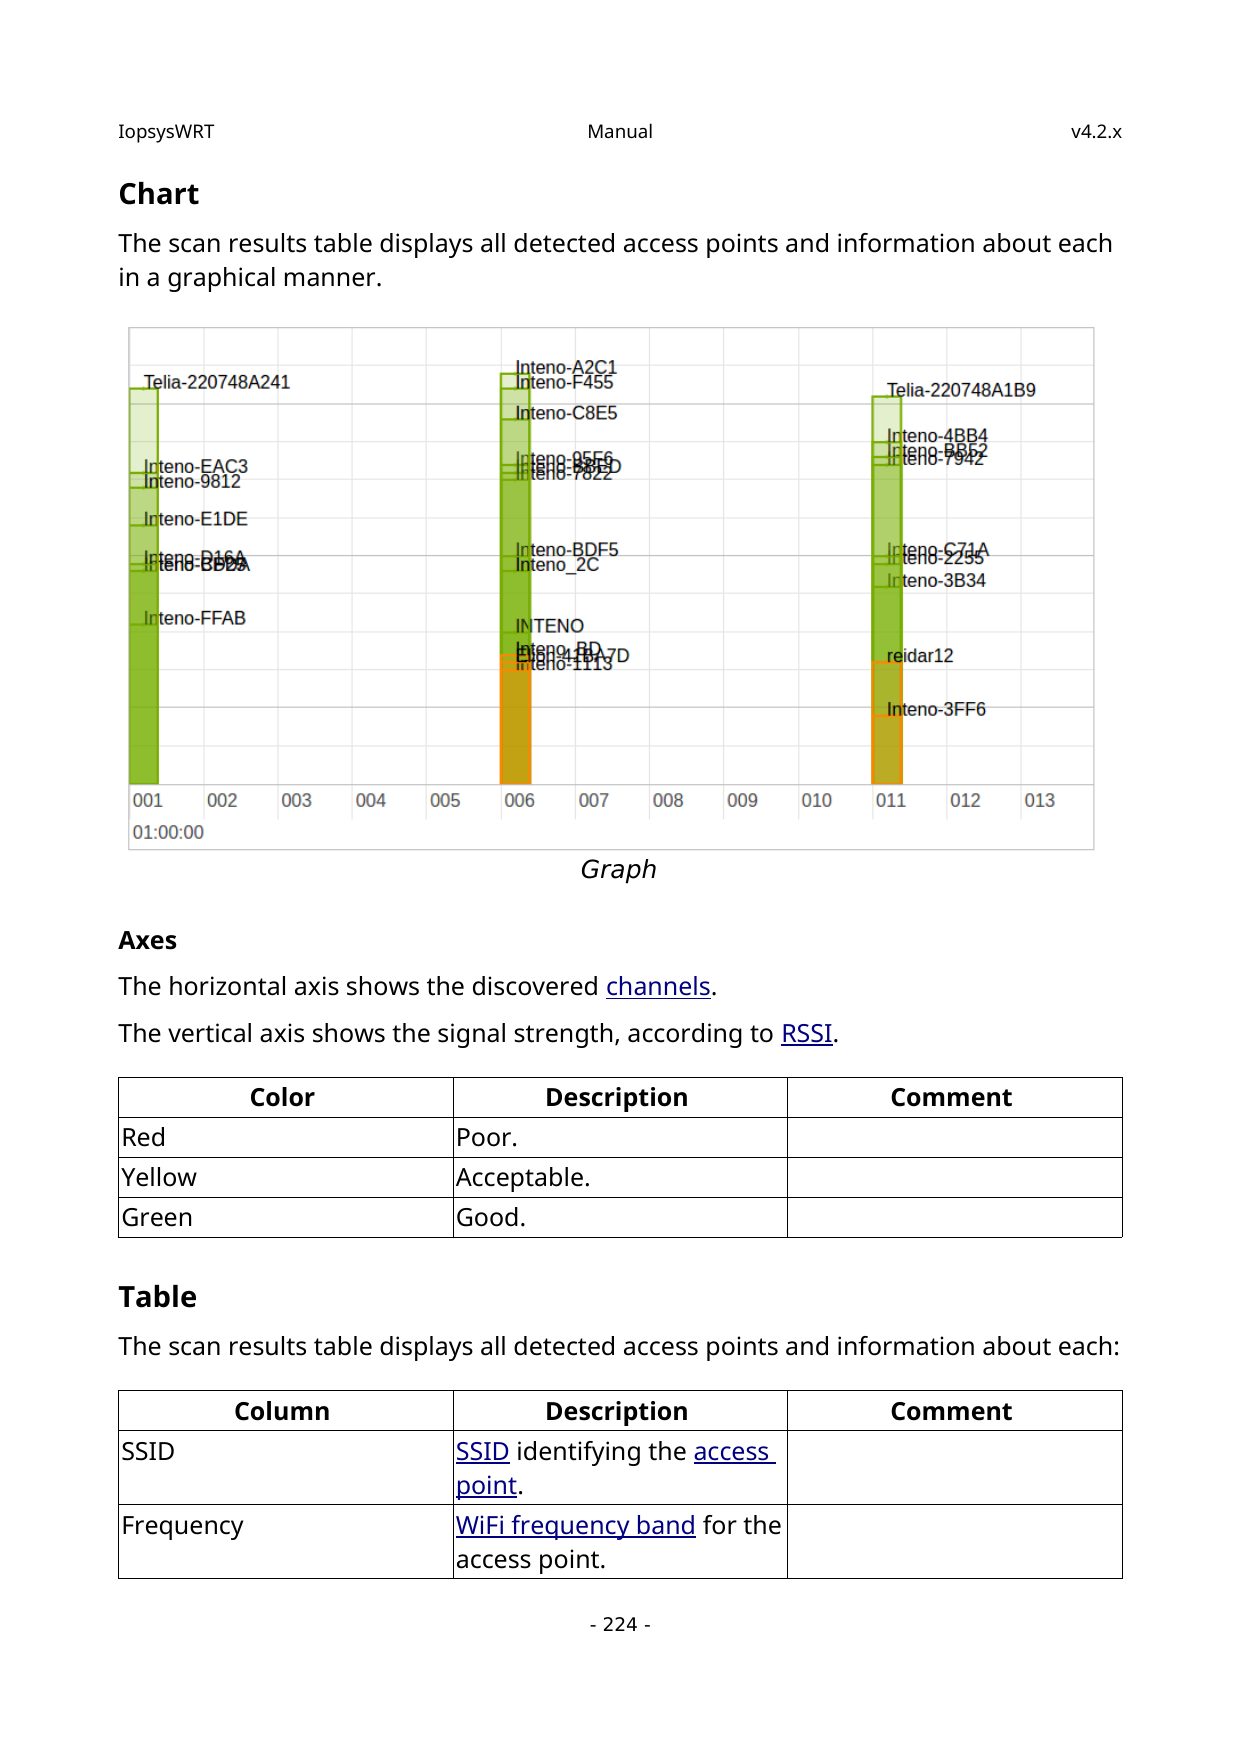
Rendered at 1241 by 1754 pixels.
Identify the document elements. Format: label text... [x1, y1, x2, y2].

table_header Column [119, 1391, 453, 1430]
table_header Color [119, 1078, 453, 1117]
table_cell Red [119, 1118, 453, 1157]
table_cell [788, 1505, 1122, 1578]
table_cell [788, 1198, 1122, 1237]
table_cell SSID identifying the access point. [454, 1431, 787, 1504]
table_header Description [454, 1391, 787, 1430]
table_cell Poor. [454, 1118, 787, 1157]
text Graph [118, 856, 1122, 885]
table_cell Green [119, 1198, 453, 1237]
table_cell [788, 1158, 1122, 1197]
table_header Description [454, 1078, 787, 1117]
text The vertical axis shows the signal strength, according to RSSI. [118, 1015, 1122, 1049]
text The scan results table displays all detected access points and information about each in a graphical manner. [118, 225, 1122, 293]
text The horizontal axis shows the discovered channels. [118, 969, 1122, 1003]
table_cell [788, 1431, 1122, 1504]
table_cell Acceptable. [454, 1158, 787, 1197]
table_header Comment [788, 1391, 1122, 1430]
table_cell [788, 1118, 1122, 1157]
picture [118, 318, 1123, 856]
subtitle Axes [118, 922, 1122, 956]
subtitle Chart [118, 173, 1122, 213]
subtitle Table [118, 1277, 1122, 1316]
table_cell Good. [454, 1198, 787, 1237]
text The scan results table displays all detected access points and information about each: [118, 1329, 1122, 1363]
table_cell WiFi frequency band for the access point. [454, 1505, 787, 1578]
table_cell Yellow [119, 1158, 453, 1197]
table_cell SSID [119, 1431, 453, 1504]
table_header Comment [788, 1078, 1122, 1117]
table_cell Frequency [119, 1505, 453, 1578]
